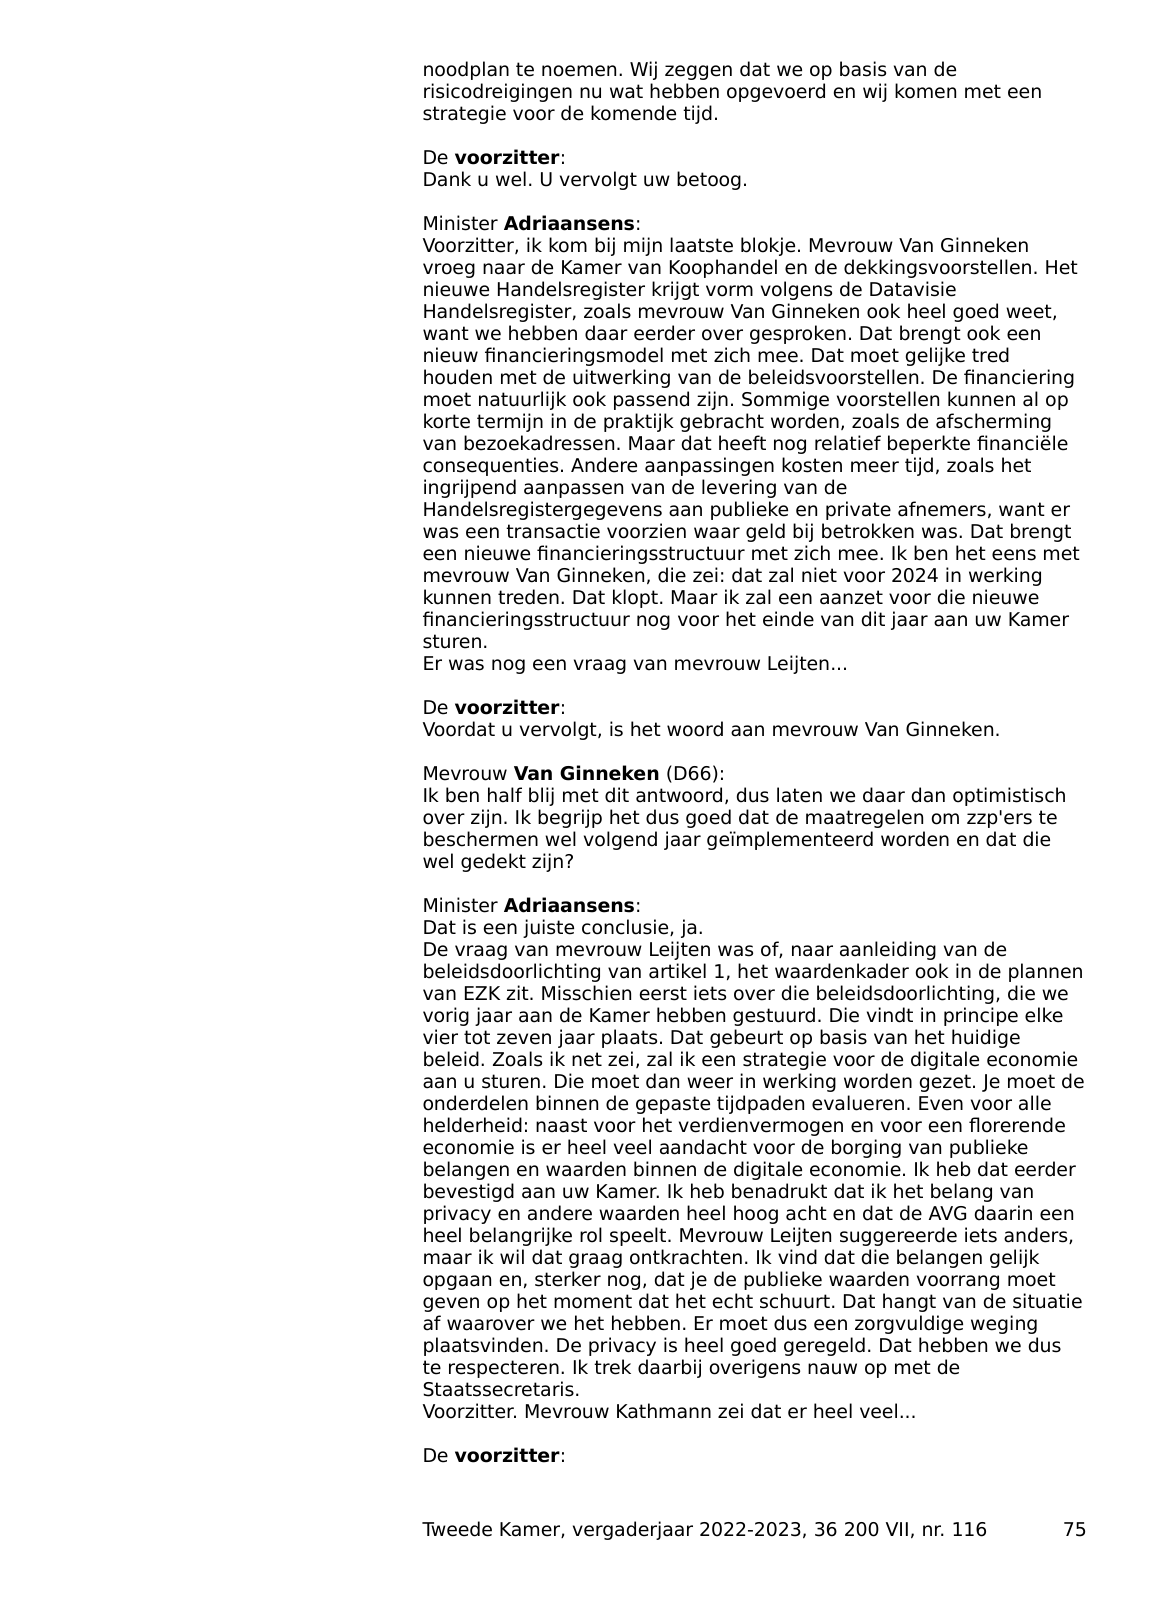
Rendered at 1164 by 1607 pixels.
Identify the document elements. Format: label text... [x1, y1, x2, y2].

text De voorzitter: [422, 147, 1087, 169]
text noodplan te noemen. Wij zeggen dat we op basis van de risicodreigingen nu wat hebben opgevoerd en wij komen met een strategie voor de komende tijd. [422, 59, 1087, 125]
text Dank u wel. U vervolgt uw betoog. [422, 169, 1087, 191]
text Voordat u vervolgt, is het woord aan mevrouw Van Ginneken. [422, 719, 1087, 741]
text De vraag van mevrouw Leijten was of, naar aanleiding van de beleidsdoorlichting van artikel 1, het waardenkader ook in de plannen van EZK zit. Misschien eerst iets over die beleidsdoorlichting, die we vorig jaar aan de Kamer hebben gestuurd. Die vindt in principe elke vier tot zeven jaar plaats. Dat gebeurt op basis van het huidige beleid. Zoals ik net zei, zal ik een strategie voor de digitale economie aan u sturen. Die moet dan weer in werking worden gezet. Je moet de onderdelen binnen de gepaste tijdpaden evalueren. Even voor alle helderheid: naast voor het verdienvermogen en voor een florerende economie is er heel veel aandacht voor de borging van publieke belangen en waarden binnen de digitale economie. Ik heb dat eerder bevestigd aan uw Kamer. Ik heb benadrukt dat ik het belang van privacy en andere waarden heel hoog acht en dat de AVG daarin een heel belangrijke rol speelt. Mevrouw Leijten suggereerde iets anders, maar ik wil dat graag ontkrachten. Ik vind dat die belangen gelijk opgaan en, sterker nog, dat je de publieke waarden voorrang moet geven op het moment dat het echt schuurt. Dat hangt van de situatie af waarover we het hebben. Er moet dus een zorgvuldige weging plaatsvinden. De privacy is heel goed geregeld. Dat hebben we dus te respecteren. Ik trek daarbij overigens nauw op met de Staatssecretaris. [422, 939, 1087, 1401]
text Ik ben half blij met dit antwoord, dus laten we daar dan optimistisch over zijn. Ik begrijp het dus goed dat de maatregelen om zzp'ers te beschermen wel volgend jaar geïmplementeerd worden en dat die wel gedekt zijn? [422, 785, 1087, 873]
text Voorzitter, ik kom bij mijn laatste blokje. Mevrouw Van Ginneken vroeg naar de Kamer van Koophandel en de dekkingsvoorstellen. Het nieuwe Handelsregister krijgt vorm volgens de Datavisie Handelsregister, zoals mevrouw Van Ginneken ook heel goed weet, want we hebben daar eerder over gesproken. Dat brengt ook een nieuw financieringsmodel met zich mee. Dat moet gelijke tred houden met de uitwerking van de beleidsvoorstellen. De financiering moet natuurlijk ook passend zijn. Sommige voorstellen kunnen al op korte termijn in de praktijk gebracht worden, zoals de afscherming van bezoekadressen. Maar dat heeft nog relatief beperkte financiële consequenties. Andere aanpassingen kosten meer tijd, zoals het ingrijpend aanpassen van de levering van de Handelsregistergegevens aan publieke en private afnemers, want er was een transactie voorzien waar geld bij betrokken was. Dat brengt een nieuwe financieringsstructuur met zich mee. Ik ben het eens met mevrouw Van Ginneken, die zei: dat zal niet voor 2024 in werking kunnen treden. Dat klopt. Maar ik zal een aanzet voor die nieuwe financieringsstructuur nog voor het einde van dit jaar aan uw Kamer sturen. [422, 235, 1087, 653]
text Minister Adriaansens: [422, 895, 1087, 917]
text Dat is een juiste conclusie, ja. [422, 917, 1087, 939]
text De voorzitter: [422, 1445, 1087, 1467]
text Er was nog een vraag van mevrouw Leijten... [422, 653, 1087, 675]
text Voorzitter. Mevrouw Kathmann zei dat er heel veel... [422, 1401, 1087, 1423]
text Minister Adriaansens: [422, 213, 1087, 235]
text Mevrouw Van Ginneken (D66): [422, 763, 1087, 785]
text De voorzitter: [422, 697, 1087, 719]
